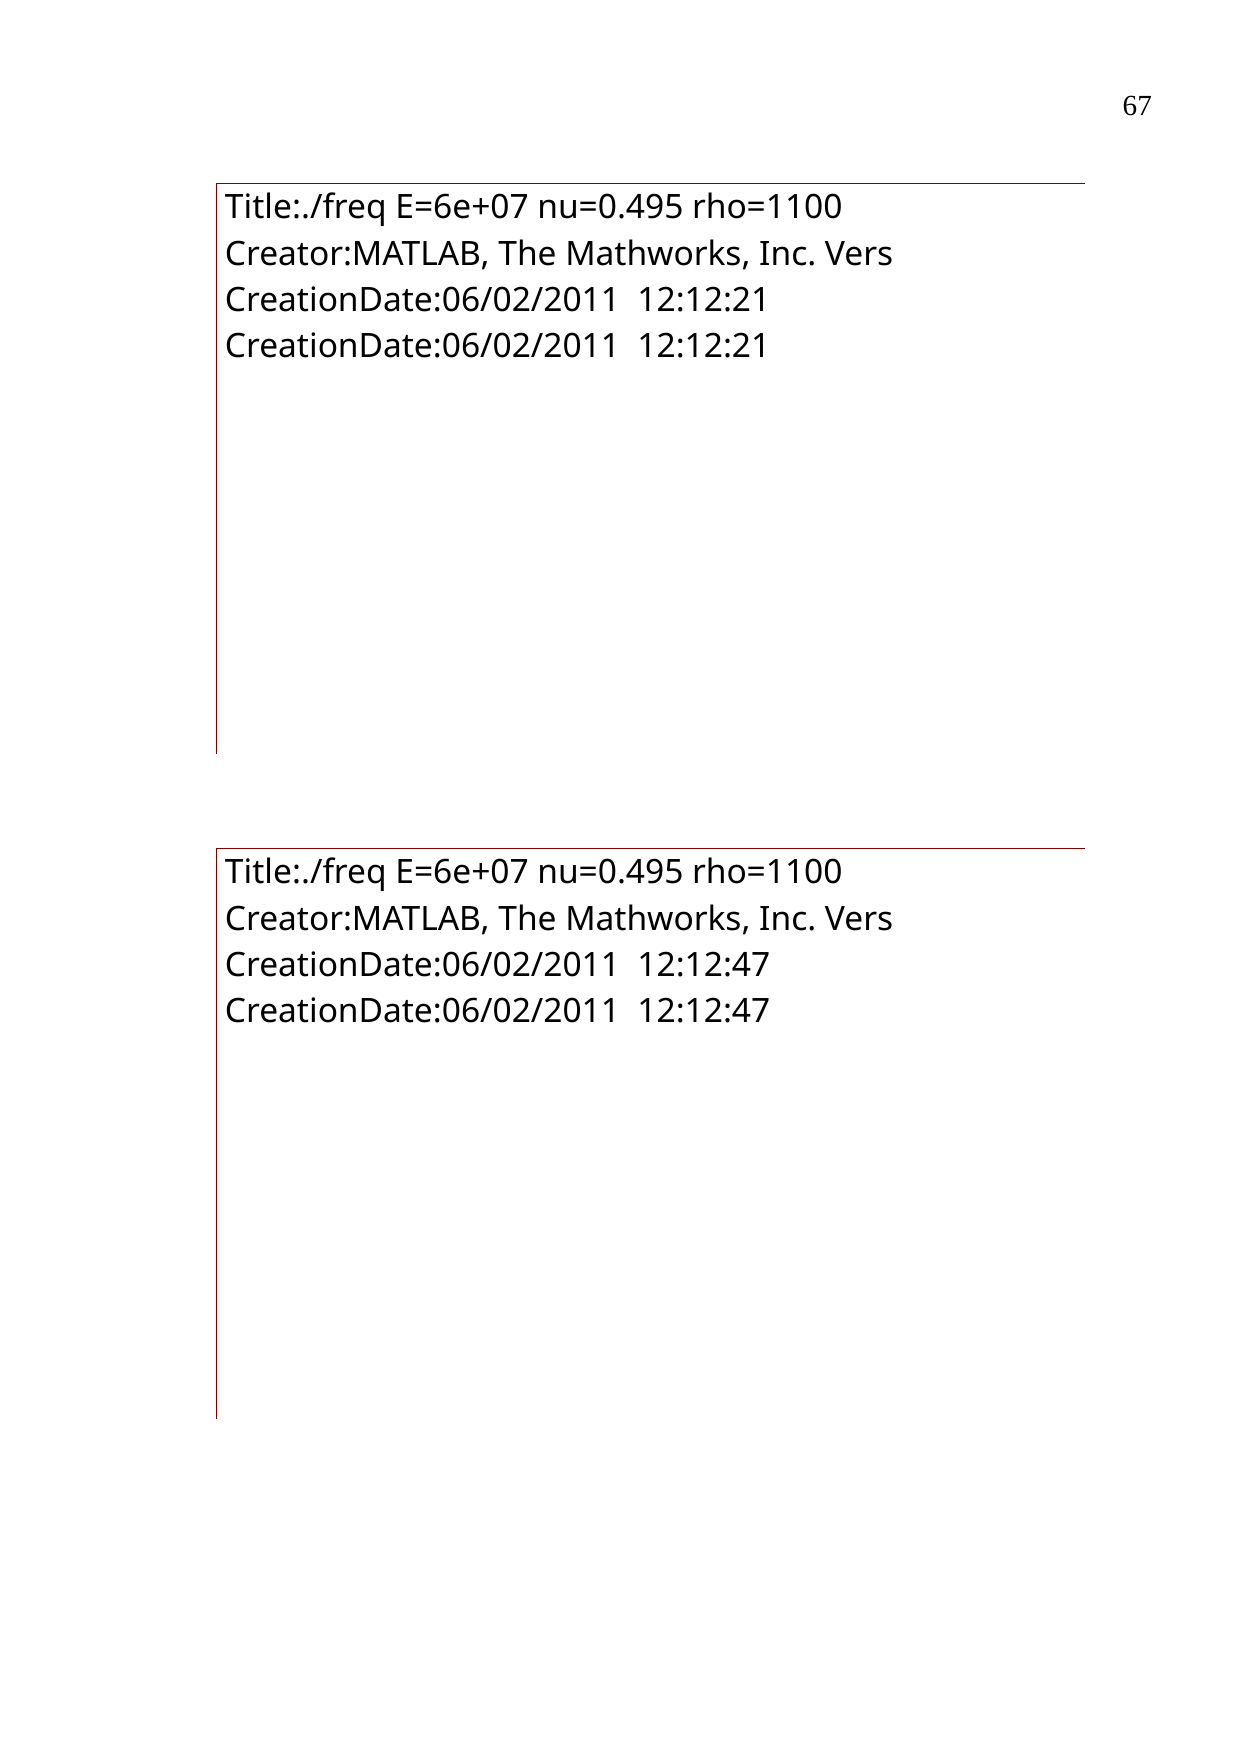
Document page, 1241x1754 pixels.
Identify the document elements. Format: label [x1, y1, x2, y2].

table_header [148, 152, 1152, 817]
table_cell [148, 817, 1152, 1482]
